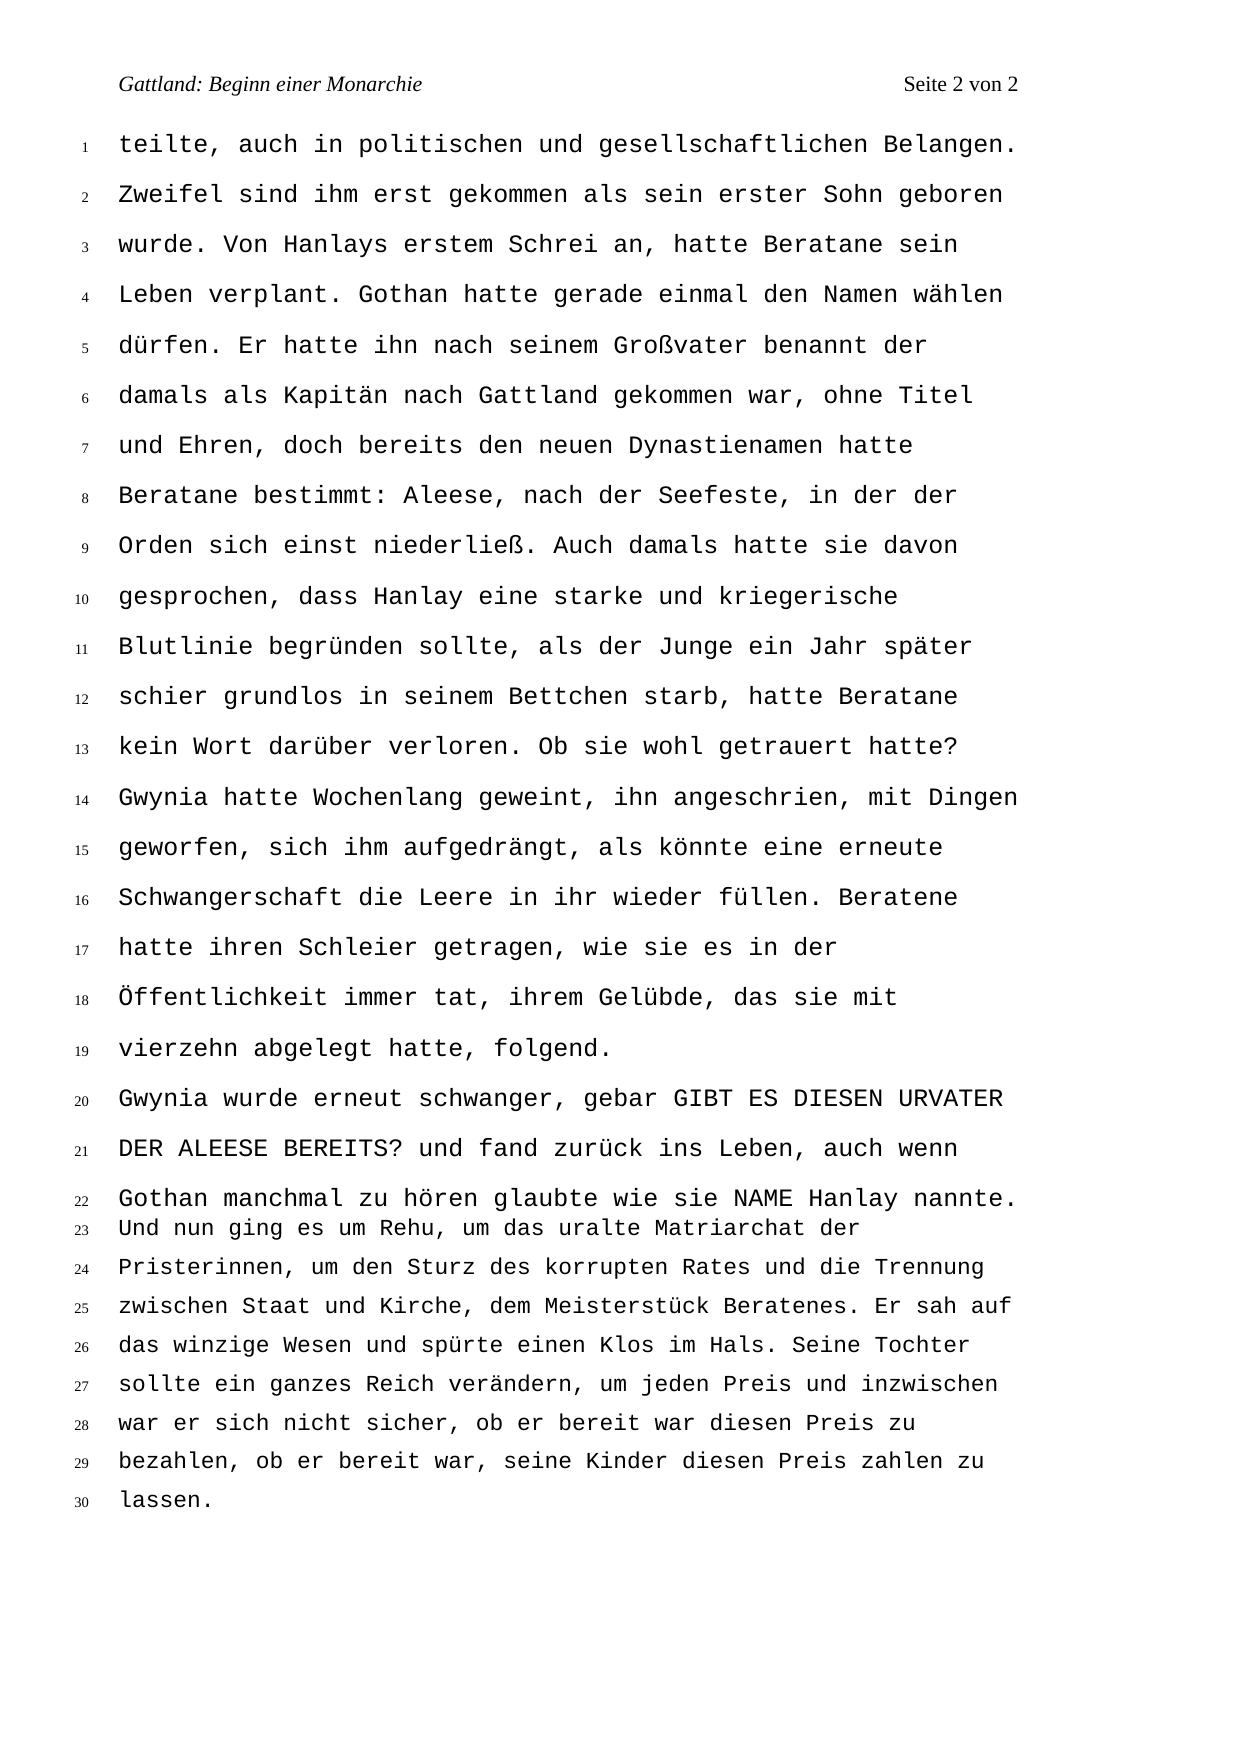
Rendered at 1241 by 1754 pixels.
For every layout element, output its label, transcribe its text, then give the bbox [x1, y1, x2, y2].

text Und nun ging es um Rehu, um das uralte Matriarchat der Pristerinnen, um den Sturz des korrupten Rates und die Trennung zwischen Staat und Kirche, dem Meisterstück Beratenes. Er sah auf das winzige Wesen und spürte einen Klos im Hals. Seine Tochter sollte ein ganzes Reich verändern, um jeden Preis und inzwischen war er sich nicht sicher, ob er bereit war diesen Preis zu bezahlen, ob er bereit war, seine Kinder diesen Preis zahlen zu lassen. [118, 1217, 1018, 1514]
text Gwynia wurde erneut schwanger, gebar GIBT ES DIESEN URVATER DER ALEESE BEREITS? und fand zurück ins Leben, auch wenn Gothan manchmal zu hören glaubte wie sie NAME Hanlay nannte. [118, 1066, 1018, 1217]
text teilte, auch in politischen und gesellschaftlichen Belangen. Zweifel sind ihm erst gekommen als sein erster Sohn geboren wurde. Von Hanlays erstem Schrei an, hatte Beratane sein Leben verplant. Gothan hatte gerade einmal den Namen wählen dürfen. Er hatte ihn nach seinem Großvater benannt der damals als Kapitän nach Gattland gekommen war, ohne Titel und Ehren, doch bereits den neuen Dynastienamen hatte Beratane bestimmt: Aleese, nach der Seefeste, in der der Orden sich einst niederließ. Auch damals hatte sie davon gesprochen, dass Hanlay eine starke und kriegerische Blutlinie begründen sollte, als der Junge ein Jahr später schier grundlos in seinem Bettchen starb, hatte Beratane kein Wort darüber verloren. Ob sie wohl getrauert hatte? Gwynia hatte Wochenlang geweint, ihn angeschrien, mit Dingen geworfen, sich ihm aufgedrängt, als könnte eine erneute Schwangerschaft die Leere in ihr wieder füllen. Beratene hatte ihren Schleier getragen, wie sie es in der Öffentlichkeit immer tat, ihrem Gelübde, das sie mit vierzehn abgelegt hatte, folgend. [118, 112, 1018, 1066]
